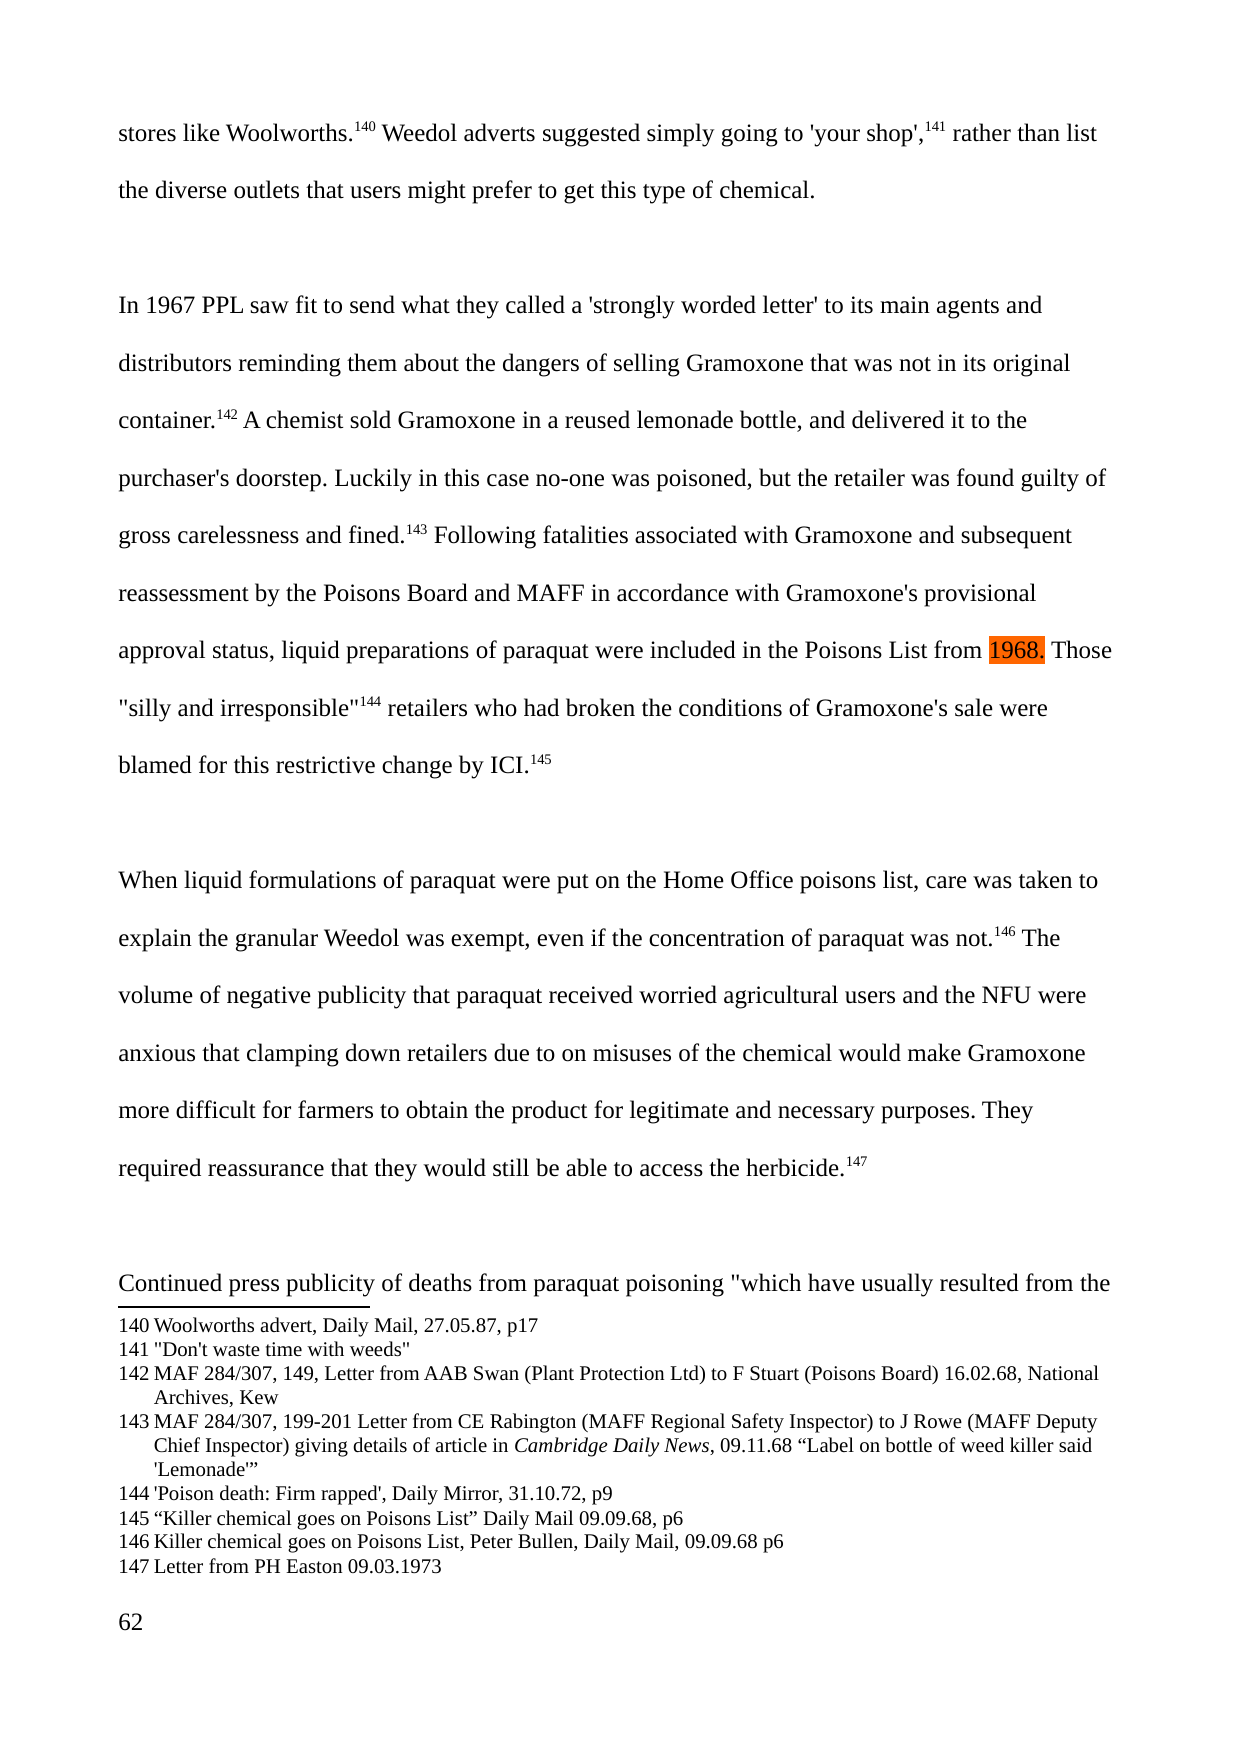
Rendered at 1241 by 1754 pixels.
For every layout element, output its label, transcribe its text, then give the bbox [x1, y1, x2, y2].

text MAF 284/307, 199-201 Letter from CE Rabington (MAFF Regional Safety Inspector) to J Rowe (MAFF Deputy Chief Inspector) giving details of article in Cambridge Daily News, 09.11.68 “Label on bottle of weed killer said 'Lemonade'” [118, 1409, 1122, 1481]
text Woolworths advert, Daily Mail, 27.05.87, p17 [118, 1313, 1122, 1337]
text Killer chemical goes on Poisons List, Peter Bullen, Daily Mail, 09.09.68 p6 [118, 1529, 1122, 1553]
text MAF 284/307, 149, Letter from AAB Swan (Plant Protection Ltd) to F Stuart (Poisons Board) 16.02.68, National Archives, Kew [118, 1361, 1122, 1409]
text Continued press publicity of deaths from paraquat poisoning "which have usually resulted from the [118, 1268, 1122, 1297]
text 'Poison death: Firm rapped', Daily Mirror, 31.10.72, p9 [118, 1481, 1122, 1505]
text "Don't waste time with weeds" [118, 1337, 1122, 1361]
text When liquid formulations of paraquat were put on the Home Office poisons list, care was taken to explain the granular Weedol was exempt, even if the concentration of paraquat was not. The volume of negative publicity that paraquat received worried agricultural users and the NFU were anxious that clamping down retailers due to on misuses of the chemical would make Gramoxone more difficult for farmers to obtain the product for legitimate and necessary purposes. They required reassurance that they would still be able to access the herbicide. [118, 866, 1122, 1182]
text In 1967 PPL saw fit to send what they called a 'strongly worded letter' to its main agents and distributors reminding them about the dangers of selling Gramoxone that was not in its original container. A chemist sold Gramoxone in a reused lemonade bottle, and delivered it to the purchaser's doorstep. Luckily in this case no-one was poisoned, but the retailer was found guilty of gross carelessness and fined. Following fatalities associated with Gramoxone and subsequent reassessment by the Poisons Board and MAFF in accordance with Gramoxone's provisional approval status, liquid preparations of paraquat were included in the Poisons List from 1968. Those "silly and irresponsible" retailers who had broken the conditions of Gramoxone's sale were blamed for this restrictive change by ICI. [118, 291, 1122, 779]
text “Killer chemical goes on Poisons List” Daily Mail 09.09.68, p6 [118, 1505, 1122, 1529]
text stores like Woolworths. Weedol adverts suggested simply going to 'your shop', rather than list the diverse outlets that users might prefer to get this type of chemical. [118, 118, 1122, 204]
text Letter from PH Easton 09.03.1973 [118, 1553, 1122, 1578]
